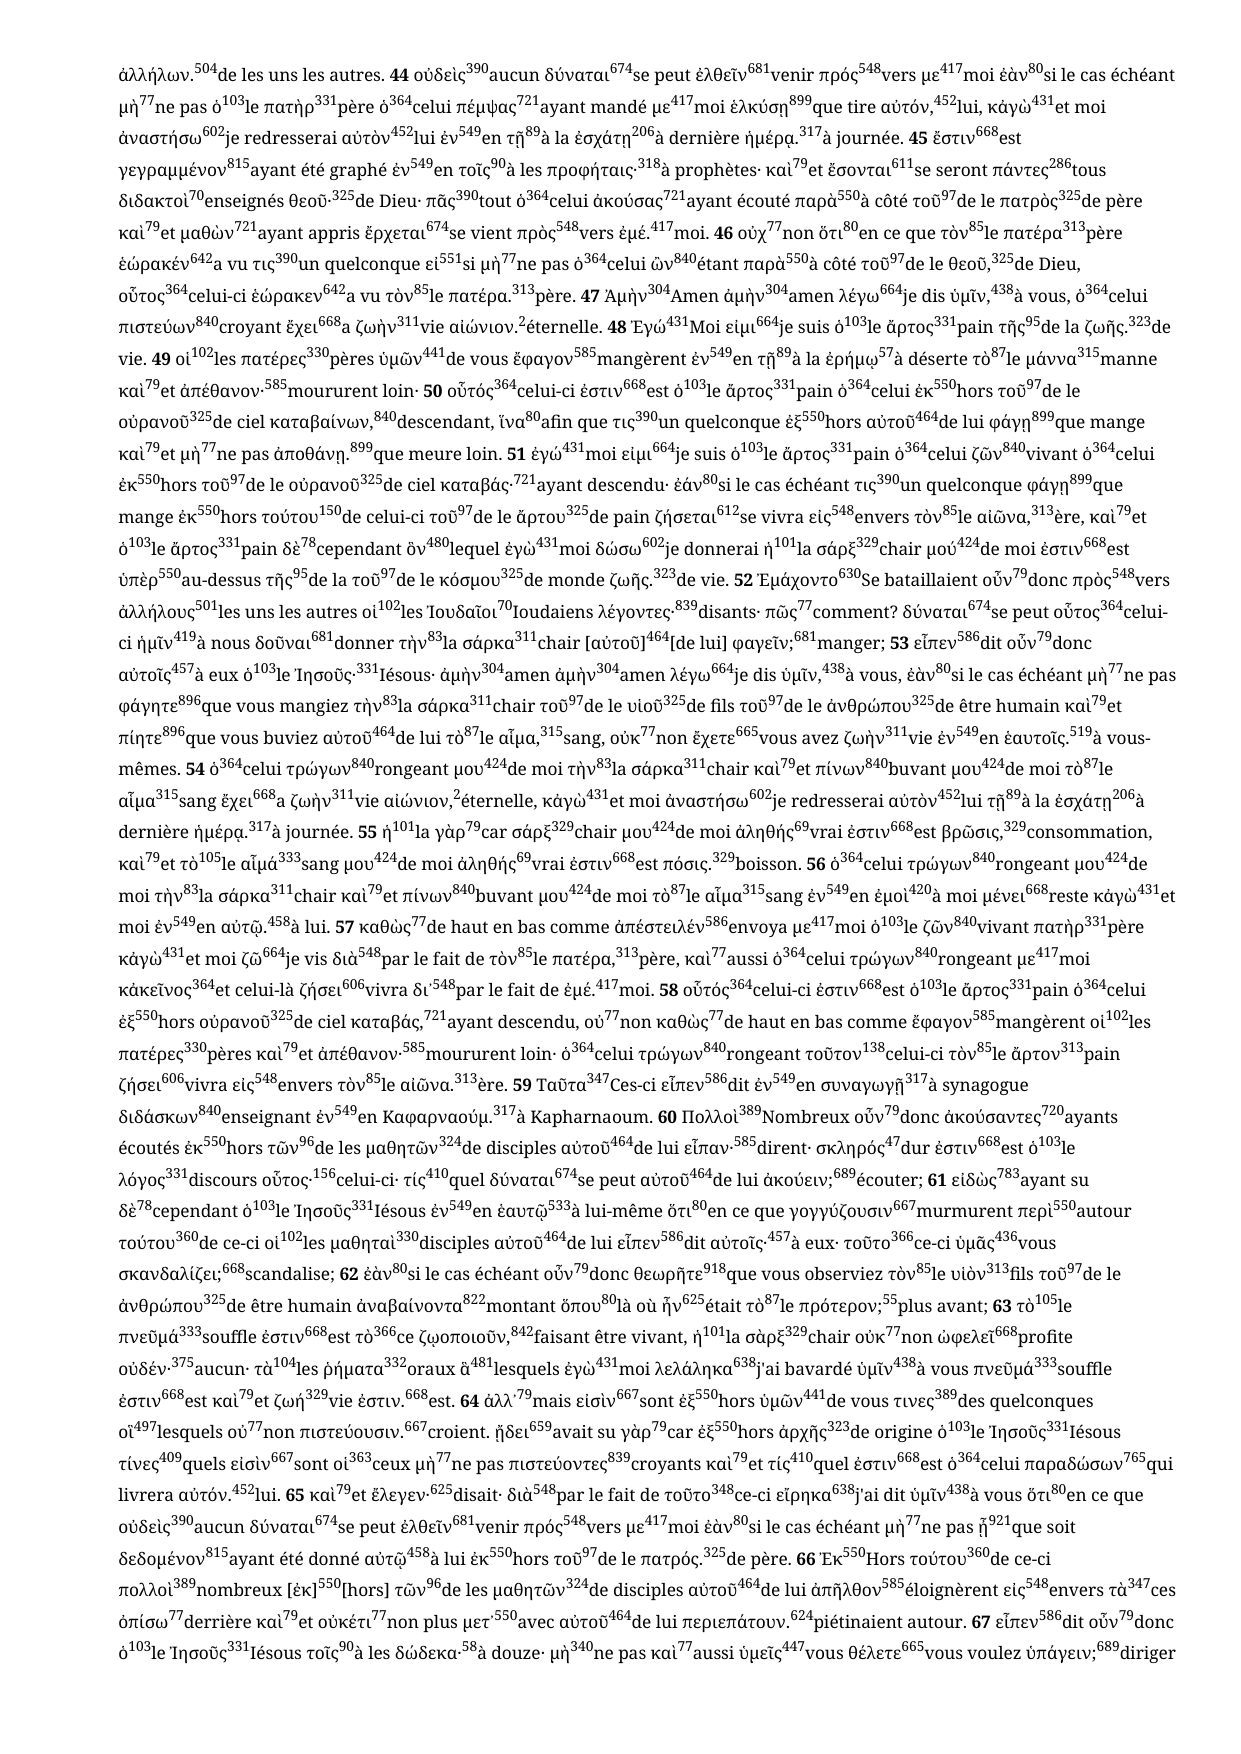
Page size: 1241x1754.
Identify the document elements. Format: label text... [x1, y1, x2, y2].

text 1 Μετὰ548Après ταῦτα347ces-ci ἀπῆλθεν586éloigna ὁ103le Ἰησοῦς331Iésous πέραν552de l'autre côté τῆς95de la θαλάσσης323de mer τῆς95de la Γαλιλαίας323de Galilée τῆς95de la Τιβεριάδος.323de Tibériade. 2 ἠκολούθει625suivait δὲ78cependant αὐτῷ458à lui ὄχλος331foule πολύς,287nombreux, ὅτι80en ce que ἐθεώρουν624observaient τὰ86les σημεῖα314signes ἃ481lesquels ἐποίει625faisait ἐπὶ550sur τῶν357de ceux ἀσθενούντων.833de étants infirme. 3 ἀνῆλθεν586vint de bas en haut δὲ78cependant εἰς548envers τὸ87le ὄρος315montagne Ἰησοῦς331Iésous καὶ79et ἐκεῖ77là ἐκάθητο631se était assis μετὰ550avec τῶν96de les μαθητῶν324de disciples αὐτοῦ.464de lui. 4 ἦν625était δὲ78cependant ἐγγὺς77proche τὸ105le πάσχα,333pâque, ἡ101la ἑορτὴ329fête τῶν96de les Ἰουδαίων.64de Ioudaiens. 5 Ἐπάρας721Ayant surélevé οὖν79donc τοὺς244les ὀφθαλμοὺς312yeux ὁ103le Ἰησοῦς331Iésous καὶ79et θεασάμενος740se ayant contemplé ὅτι80en ce que πολὺς287nombreux ὄχλος331foule ἔρχεται674se vient πρὸς548vers αὐτὸν452lui λέγει668dit πρὸς548vers Φίλιππον·313Philippe· πόθεν77d'où? ἀγοράσωμεν894que nous achetions à l'agora ἄρτους312pains ἵνα80afin que φάγωσιν898que mangent οὗτοι;363ceux-ci; 6 τοῦτο348ce-ci δὲ78cependant ἔλεγεν625disait πειράζων840mettant en tentation αὐτόν·452lui· αὐτὸς469lui γὰρ79car ᾔδει659avait su τί399quel ἔμελλεν625imminait ποιεῖν.689faire. 7 ἀπεκρίθη600fut répondu αὐτῷ458à lui [ὁ]364[celui] Φίλιππος·331Philippe· διακοσίων192de deux cents δηναρίων326de deniers ἄρτοι330pains οὐκ77non ἀρκοῦσιν667suffisent αὐτοῖς457à eux ἵνα80afin que ἕκαστος390chacun βραχύ55court [τι]375[un quelconque] λάβῃ.899que prenne. 8 λέγει668dit αὐτῷ458à lui εἷς71un ἐκ550hors τῶν96de les μαθητῶν324de disciples αὐτοῦ,464de lui, Ἀνδρέας331André ὁ103le ἀδελφὸς331frère Σίμωνος325de Simon Πέτρου·325de Pierre· 9 ἔστιν668est παιδάριον333enfant petiot ὧδε77ici ὃς498lequel ἔχει668a πέντε178cinq ἄρτους312pains κριθίνους3d'orges καὶ79et δύο180deux ὀψάρια·314fretins· ἀλλὰ79mais ταῦτα365ces-ci τί412quel ἐστιν668est εἰς548envers τοσούτους;345aussi grands; 10 εἶπεν586dit ὁ103le Ἰησοῦς·331Iésous· ποιήσατε553faites τοὺς84les ἀνθρώπους312êtres humains ἀναπεσεῖν.681tomber de bas en haut. ἦν625était δὲ78cependant χόρτος331herbe πολὺς287nombreux ἐν549en τῷ91à le τόπῳ.319à lieu. ἀνέπεσαν585tombèrent de bas en haut οὖν79donc οἱ102les ἄνδρες330hommes τὸν85le ἀριθμὸν313nombre ὡς77comme πεντακισχίλιοι.70cinq mille. 11 ἔλαβεν586prit οὖν79donc τοὺς84les ἄρτους312pains ὁ103le Ἰησοῦς331Iésous καὶ79et εὐχαριστήσας721ayant rendu grâce διέδωκεν586distribua τοῖς351à ceux ἀνακειμένοις854à se couchants de bas en haut ὁμοίως77semblablement καὶ77aussi ἐκ550hors τῶν98de les ὀψαρίων326de fretins ὅσον482autant lequel ἤθελον.624voulaient. 12 ὡς80comme δὲ78cependant ἐνεπλήσθησαν,599furent rempli dans, λέγει668dit τοῖς90à les μαθηταῖς318à disciples αὐτοῦ·464de lui· συναγάγετε553menez ensemble τὰ86les περισσεύσαντα708ayants surabondés κλάσματα,314morceaux, ἵνα80afin que μή77ne pas τι392un quelconque ἀπόληται.905que se perde au loin. 13 συνήγαγον585menèrent ensemble οὖν79donc καὶ79et ἐγέμισαν585remplirent pleinement δώδεκα178douze κοφίνους312couffins κλασμάτων326de morceaux ἐκ550hors τῶν96de les πέντε190de cinq ἄρτων324de pains τῶν96de les κριθίνων15de d'orges ἃ499lesquels ἐπερίσσευσαν585surabondèrent τοῖς351à ceux βεβρωκόσιν.773à ayants dévorés. 14 Οἱ102Les οὖν79donc ἄνθρωποι330êtres humains ἰδόντες720ayants vus ὃ482lequel ἐποίησεν586fit σημεῖον315signe ἔλεγον624disaient ὅτι80en ce que οὗτός364celui-ci ἐστιν668est ἀληθῶς77vraiment ὁ103le προφήτης331prophète ὁ498celui ἐρχόμενος867se venant εἰς548envers τὸν85le κόσμον.313monde. 15 Ἰησοῦς331Iésous οὖν79donc γνοὺς721ayant connu ὅτι80en ce que μέλλουσιν667imminent ἔρχεσθαι690se venir καὶ79et ἁρπάζειν689ravir αὐτὸν452lui ἵνα80afin que ποιήσωσιν898que fassent βασιλέα,313roi, ἀνεχώρησεν586replaça πάλιν77de nouveau εἰς548envers τὸ87le ὄρος315montagne αὐτὸς542lui-même μόνος.132seul. 16 Ὡς80Comme δὲ78cependant ὀψία69tardive ἐγένετο592se devint κατέβησαν585descendirent οἱ102les μαθηταὶ330disciples αὐτοῦ464de lui ἐπὶ548sur τὴν83la θάλασσαν311mer 17 καὶ79et ἐμβάντες720ayants embarqués εἰς548envers πλοῖον315navire ἤρχοντο630se venaient πέραν552de l'autre côté τῆς95de la θαλάσσης323de mer εἰς548envers Καφαρναούμ.311Kapharnaoum. καὶ79et σκοτία329ténèbre ἤδη77déjà ἐγεγόνει659avait devenu καὶ79et οὔπω77non encore ἐληλύθει659avait venu πρὸς548vers αὐτοὺς451eux ὁ103le Ἰησοῦς,331Iésous, 18 ἥ101la τε79en outre θάλασσα329mer ἀνέμου325de vent μεγάλου16de grand πνέοντος834de soufflant διεγείρετο.636était réveillé. 19 ἐληλακότες782ayants propulsés οὖν79donc ὡς77comme σταδίους312stades εἴκοσι178vingt πέντε178cinq ἢ79ou τριάκοντα178trente θεωροῦσιν667observent τὸν85le Ἰησοῦν313Iésous περιπατοῦντα822piétinant autour ἐπὶ550sur τῆς95de la θαλάσσης323de mer καὶ79et ἐγγὺς77proche τοῦ99de le πλοίου327de navire γινόμενον,849se devenant, καὶ79et ἐφοβήθησαν.599furent effrayé. 20 ὁ469celui δὲ78cependant λέγει668dit αὐτοῖς·457à eux· ἐγώ431moi εἰμι·664je suis· μὴ77ne pas φοβεῖσθε.573que vous vous effrayez. 21 ἤθελον624voulaient οὖν79donc λαβεῖν681prendre αὐτὸν452lui εἰς548envers τὸ87le πλοῖον,315navire, καὶ79et εὐθέως77directement ἐγένετο592se devint τὸ105le πλοῖον333navire ἐπὶ550sur τῆς95de la γῆς323de terre εἰς548envers ἣν478laquelle ὑπῆγον.624dirigeaient en arrière. 22 Τῇ350à Celle ἐπαύριον77lendemain ὁ103le ὄχλος331foule ὁ364celui ἑστηκὼς783ayant dressé πέραν552de l'autre côté τῆς95de la θαλάσσης323de mer εἶδον585virent ὅτι80en ce que πλοιάριον333petit navire ἄλλο134autre οὐκ77non ἦν625était ἐκεῖ77là εἰ551si μὴ77ne pas ἓν73un καὶ79et ὅτι80en ce que οὐ77non συνεισῆλθεν586entra avec τοῖς90à les μαθηταῖς318à disciples αὐτοῦ464de lui ὁ103le Ἰησοῦς331Iésous εἰς548envers τὸ87le πλοῖον315navire ἀλλὰ79mais μόνοι131seuls οἱ102les μαθηταὶ330disciples αὐτοῦ464de lui ἀπῆλθον·585éloignèrent· 23 ἄλλα133autres ἦλθεν586vint πλοιά[ρια]332navires ἐκ550hors Τιβεριάδος323de Tibériade ἐγγὺς77proche τοῦ97de le τόπου325de lieu ὅπου77là où ἔφαγον585mangèrent τὸν85le ἄρτον313pain εὐχαριστήσαντος716de ayant rendu grâce τοῦ97de le κυρίου.325de Maître. 24 ὅτε80lorsque οὖν79donc εἶδεν586vit ὁ103le ὄχλος331foule ὅτι80en ce que Ἰησοῦς331Iésous οὐκ77non ἔστιν668est ἐκεῖ77là οὐδὲ79non cependant οἱ102les μαθηταὶ330disciples αὐτοῦ,464de lui, ἐνέβησαν585embarquèrent αὐτοὶ468eux εἰς548envers τὰ86les πλοιάρια314petits navires καὶ79et ἦλθον585vinrent εἰς548envers Καφαρναοὺμ311Kapharnaoum ζητοῦντες839cherchants τὸν85le Ἰησοῦν.313Iésous. 25 καὶ79et εὑρόντες720ayants trouvés αὐτὸν452lui πέραν552de l'autre côté τῆς95de la θαλάσσης323de mer εἶπον585dirent αὐτῷ·458à lui· ῥαββί,337rabbi, πότε77quand ὧδε77ici γέγονας;640tu as devenu; 26 Ἀπεκρίθη600Fut répondu αὐτοῖς457à eux ὁ103le Ἰησοῦς331Iésous καὶ79et εἶπεν·586dit· ἀμὴν304amen ἀμὴν304amen λέγω664je dis ὑμῖν,438à vous, ζητεῖτέ665vous cherchez με417moi οὐχ77non ὅτι80en ce que εἴδετε583vous vîtes σημεῖα,314signes, ἀλλ᾽79mais ὅτι80en ce que ἐφάγετε583vous mangeâtes ἐκ550hors τῶν96de les ἄρτων324de pains καὶ79et ἐχορτάσθητε.597vous fûtes fourragé. 27 ἐργάζεσθε573que vous vous mettez au travail μὴ77ne pas τὴν83la βρῶσιν311consommation τὴν344celle ἀπολλυμένην847se perdante au loin ἀλλὰ79mais τὴν83la βρῶσιν311consommation τὴν344celle μένουσαν820restante εἰς548envers ζωὴν311vie αἰώνιον,2éternelle, ἣν478laquelle ὁ103le υἱὸς331fils τοῦ97de le ἀνθρώπου325de être humain ὑμῖν438à vous δώσει·606donnera· τοῦτον346celui-ci γὰρ79car ὁ103le πατὴρ331père ἐσφράγισεν586scella ὁ103le θεός.331Dieu. 28 εἶπον585dirent οὖν79donc πρὸς548vers αὐτόν·452lui· τί399quel ποιῶμεν916que nous fassions ἵνα80afin que ἐργαζώμεθα922que nous nous mettions au travail τὰ86les ἔργα314travaux τοῦ97de le θεοῦ;325de Dieu; 29 ἀπεκρίθη600fut répondu [ὁ]103[le] Ἰησοῦς331Iésous καὶ79et εἶπεν586dit αὐτοῖς·457à eux· τοῦτό366ce-ci ἐστιν668est τὸ105le ἔργον333travail τοῦ97de le θεοῦ,325de Dieu, ἵνα77afin que πιστεύητε918que vous croyiez εἰς548envers ὃν480lequel ἀπέστειλεν586envoya ἐκεῖνος.364celui-là. 30 Εἶπον585Dirent οὖν79donc αὐτῷ·458à lui· τί399quel οὖν79donc ποιεῖς666tu fais σὺ448toi σημεῖον,315signe, ἵνα80afin que ἴδωμεν894que nous voyions καὶ79et πιστεύσωμέν894que nous croyions σοι;439à toi; τί399quel ἐργάζῃ;672tu te mets au travail; 31 οἱ102les πατέρες330pères ἡμῶν423de nous τὸ87le μάννα315manne ἔφαγον585mangèrent ἐν549en τῇ89à la ἐρήμῳ,57à déserte, καθώς77de haut en bas comme ἐστιν668est γεγραμμένον·815ayant été graphé· ἄρτον313pain ἐκ550hors τοῦ97de le οὐρανοῦ325de ciel ἔδωκεν586donna αὐτοῖς457à eux φαγεῖν.681manger. 32 εἶπεν586dit οὖν79donc αὐτοῖς457à eux ὁ103le Ἰησοῦς·331Iésous· ἀμὴν304amen ἀμὴν304amen λέγω664je dis ὑμῖν,438à vous, οὐ77non Μωϋσῆς331Môusês δέδωκεν642a donné ὑμῖν438à vous τὸν85le ἄρτον313pain ἐκ550hors τοῦ97de le οὐρανοῦ,325de ciel, ἀλλ᾽79mais ὁ103le πατήρ331père μου424de moi δίδωσιν668donne ὑμῖν438à vous τὸν85le ἄρτον313pain ἐκ550hors τοῦ97de le οὐρανοῦ325de ciel τὸν85le ἀληθινόν·4véritable· 33 ὁ103le γὰρ79car ἄρτος331pain τοῦ97de le θεοῦ325de Dieu ἐστιν668est ὁ364celui καταβαίνων840descendant ἐκ550hors τοῦ97de le οὐρανοῦ325de ciel καὶ79et ζωὴν311vie διδοὺς840donnant τῷ91à le κόσμῳ.319à monde. 34 εἶπον585dirent οὖν79donc πρὸς548vers αὐτόν·452lui· κύριε,337Maître, πάντοτε77en tout moment δὸς554donne ἡμῖν419à nous τὸν85le ἄρτον313pain τοῦτον.138celui-ci. 35 εἶπεν586dit αὐτοῖς457à eux ὁ103le Ἰησοῦς·331Iésous· ἐγώ431moi εἰμι664je suis ὁ103le ἄρτος331pain τῆς95de la ζωῆς·323de vie· ὁ364celui ἐρχόμενος867se venant πρὸς548vers ἐμὲ417moi οὐ77non μὴ77ne pas πεινάσῃ,899que ait faim, καὶ79et ὁ364celui πιστεύων840croyant εἰς548envers ἐμὲ417moi οὐ77non μὴ77ne pas διψήσει606aura soif πώποτε.77jamais à un moment. 36 Ἀλλ᾽79Mais εἶπον582je dis ὑμῖν438à vous ὅτι80en ce que καὶ79et ἑωράκατέ639vous avez vu [με]417[moi] καὶ79et οὐ77non πιστεύετε.665vous croyez. 37 πᾶν392tout ὃ482lequel δίδωσίν668donne μοι420à moi ὁ103le πατὴρ331père πρὸς548vers ἐμὲ417moi ἥξει,606surgira, καὶ79et τὸν346celui ἐρχόμενον849se venant πρὸς548vers ἐμὲ417moi οὐ77non μὴ77ne pas ἐκβάλω895que j'éjecte ἔξω,77au-dehors, 38 ὅτι80en ce que καταβέβηκα638j'ai descendu ἀπὸ550au loin τοῦ97de le οὐρανοῦ325de ciel οὐχ77non ἵνα80afin que ποιῶ917que je fasse τὸ87le θέλημα315volonté τὸ87le ἐμὸν220mien ἀλλὰ79mais τὸ87le θέλημα315volonté τοῦ358de celui πέμψαντός716de ayant mandé με.417moi. 39 τοῦτο366ce-ci δέ78cependant ἐστιν668est τὸ105le θέλημα333volonté τοῦ358de celui πέμψαντός716de ayant mandé με,417moi, ἵνα77afin que πᾶν375tout ὃ482lequel δέδωκέν642a donné μοι420à moi μὴ77ne pas ἀπολέσω895que je perde au loin ἐξ550hors αὐτοῦ,466de lui, ἀλλ᾽79mais ἀναστήσω602je redresserai αὐτὸ454lui [ἐν]549[en] τῇ89à la ἐσχάτῃ206à dernière ἡμέρᾳ.317à journée. 40 τοῦτο366ce-ci γάρ79car ἐστιν668est τὸ105le θέλημα333volonté τοῦ97de le πατρός325de père μου,424de moi, ἵνα77afin que πᾶς390tout ὁ364celui θεωρῶν840observant τὸν85le υἱὸν313fils καὶ79et πιστεύων840croyant εἰς548envers αὐτὸν452lui ἔχῃ921que ait ζωὴν311vie αἰώνιον,2éternelle, καὶ79et ἀναστήσω602je redresserai αὐτὸν452lui ἐγὼ431moi [ἐν]549[en] τῇ89à la ἐσχάτῃ206à dernière ἡμέρᾳ.317à journée. 41 Ἐγόγγυζον624Murmuraient οὖν79donc οἱ102les Ἰουδαῖοι70Ioudaiens περὶ550autour αὐτοῦ464de lui ὅτι80en ce que εἶπεν·586dit· ἐγώ431moi εἰμι664je suis ὁ103le ἄρτος331pain ὁ364celui καταβὰς721ayant descendu ἐκ550hors τοῦ97de le οὐρανοῦ,325de ciel, 42 καὶ79et ἔλεγον·624disaient· οὐχ340non οὗτός364celui-ci ἐστιν668est Ἰησοῦς331Iésous ὁ103le υἱὸς331fils Ἰωσήφ,325de Ioseph, οὗ492de lequel ἡμεῖς430nous οἴδαμεν637nous avons su τὸν85le πατέρα313père καὶ79et τὴν83la μητέρα;311mère; πῶς77comment? νῦν77maintenant λέγει668dit ὅτι80en ce que ἐκ550hors τοῦ97de le οὐρανοῦ325de ciel καταβέβηκα;638j'ai descendu; 43 ἀπεκρίθη600fut répondu Ἰησοῦς331Iésous καὶ79et εἶπεν586dit αὐτοῖς·457à eux· μὴ77ne pas γογγύζετε569murmurez μετ᾽550avec ἀλλήλων.504de les uns les autres. 44 οὐδεὶς390aucun δύναται674se peut ἐλθεῖν681venir πρός548vers με417moi ἐὰν80si le cas échéant μὴ77ne pas ὁ103le πατὴρ331père ὁ364celui πέμψας721ayant mandé με417moi ἑλκύσῃ899que tire αὐτόν,452lui, κἀγὼ431et moi ἀναστήσω602je redresserai αὐτὸν452lui ἐν549en τῇ89à la ἐσχάτῃ206à dernière ἡμέρᾳ.317à journée. 45 ἔστιν668est γεγραμμένον815ayant été graphé ἐν549en τοῖς90à les προφήταις·318à prophètes· καὶ79et ἔσονται611se seront πάντες286tous διδακτοὶ70enseignés θεοῦ·325de Dieu· πᾶς390tout ὁ364celui ἀκούσας721ayant écouté παρὰ550à côté τοῦ97de le πατρὸς325de père καὶ79et μαθὼν721ayant appris ἔρχεται674se vient πρὸς548vers ἐμέ.417moi. 46 οὐχ77non ὅτι80en ce que τὸν85le πατέρα313père ἑώρακέν642a vu τις390un quelconque εἰ551si μὴ77ne pas ὁ364celui ὢν840étant παρὰ550à côté τοῦ97de le θεοῦ,325de Dieu, οὗτος364celui-ci ἑώρακεν642a vu τὸν85le πατέρα.313père. 47 Ἀμὴν304Amen ἀμὴν304amen λέγω664je dis ὑμῖν,438à vous, ὁ364celui πιστεύων840croyant ἔχει668a ζωὴν311vie αἰώνιον.2éternelle. 48 Ἐγώ431Moi εἰμι664je suis ὁ103le ἄρτος331pain τῆς95de la ζωῆς.323de vie. 49 οἱ102les πατέρες330pères ὑμῶν441de vous ἔφαγον585mangèrent ἐν549en τῇ89à la ἐρήμῳ57à déserte τὸ87le μάννα315manne καὶ79et ἀπέθανον·585moururent loin· 50 οὗτός364celui-ci ἐστιν668est ὁ103le ἄρτος331pain ὁ364celui ἐκ550hors τοῦ97de le οὐρανοῦ325de ciel καταβαίνων,840descendant, ἵνα80afin que τις390un quelconque ἐξ550hors αὐτοῦ464de lui φάγῃ899que mange καὶ79et μὴ77ne pas ἀποθάνῃ.899que meure loin. 51 ἐγώ431moi εἰμι664je suis ὁ103le ἄρτος331pain ὁ364celui ζῶν840vivant ὁ364celui ἐκ550hors τοῦ97de le οὐρανοῦ325de ciel καταβάς·721ayant descendu· ἐάν80si le cas échéant τις390un quelconque φάγῃ899que mange ἐκ550hors τούτου150de celui-ci τοῦ97de le ἄρτου325de pain ζήσεται612se vivra εἰς548envers τὸν85le αἰῶνα,313ère, καὶ79et ὁ103le ἄρτος331pain δὲ78cependant ὃν480lequel ἐγὼ431moi δώσω602je donnerai ἡ101la σάρξ329chair μού424de moi ἐστιν668est ὑπὲρ550au-dessus τῆς95de la τοῦ97de le κόσμου325de monde ζωῆς.323de vie. 52 Ἐμάχοντο630Se bataillaient οὖν79donc πρὸς548vers ἀλλήλους501les uns les autres οἱ102les Ἰουδαῖοι70Ioudaiens λέγοντες·839disants· πῶς77comment? δύναται674se peut οὗτος364celui-ci ἡμῖν419à nous δοῦναι681donner τὴν83la σάρκα311chair [αὐτοῦ]464[de lui] φαγεῖν;681manger; 53 εἶπεν586dit οὖν79donc αὐτοῖς457à eux ὁ103le Ἰησοῦς·331Iésous· ἀμὴν304amen ἀμὴν304amen λέγω664je dis ὑμῖν,438à vous, ἐὰν80si le cas échéant μὴ77ne pas φάγητε896que vous mangiez τὴν83la σάρκα311chair τοῦ97de le υἱοῦ325de fils τοῦ97de le ἀνθρώπου325de être humain καὶ79et πίητε896que vous buviez αὐτοῦ464de lui τὸ87le αἷμα,315sang, οὐκ77non ἔχετε665vous avez ζωὴν311vie ἐν549en ἑαυτοῖς.519à vous-mêmes. 54 ὁ364celui τρώγων840rongeant μου424de moi τὴν83la σάρκα311chair καὶ79et πίνων840buvant μου424de moi τὸ87le αἷμα315sang ἔχει668a ζωὴν311vie αἰώνιον,2éternelle, κἀγὼ431et moi ἀναστήσω602je redresserai αὐτὸν452lui τῇ89à la ἐσχάτῃ206à dernière ἡμέρᾳ.317à journée. 55 ἡ101la γὰρ79car σάρξ329chair μου424de moi ἀληθής69vrai ἐστιν668est βρῶσις,329consommation, καὶ79et τὸ105le αἷμά333sang μου424de moi ἀληθής69vrai ἐστιν668est πόσις.329boisson. 56 ὁ364celui τρώγων840rongeant μου424de moi τὴν83la σάρκα311chair καὶ79et πίνων840buvant μου424de moi τὸ87le αἷμα315sang ἐν549en ἐμοὶ420à moi μένει668reste κἀγὼ431et moi ἐν549en αὐτῷ.458à lui. 57 καθὼς77de haut en bas comme ἀπέστειλέν586envoya με417moi ὁ103le ζῶν840vivant πατὴρ331père κἀγὼ431et moi ζῶ664je vis διὰ548par le fait de τὸν85le πατέρα,313père, καὶ77aussi ὁ364celui τρώγων840rongeant με417moi κἀκεῖνος364et celui-là ζήσει606vivra δι᾽548par le fait de ἐμέ.417moi. 58 οὗτός364celui-ci ἐστιν668est ὁ103le ἄρτος331pain ὁ364celui ἐξ550hors οὐρανοῦ325de ciel καταβάς,721ayant descendu, οὐ77non καθὼς77de haut en bas comme ἔφαγον585mangèrent οἱ102les πατέρες330pères καὶ79et ἀπέθανον·585moururent loin· ὁ364celui τρώγων840rongeant τοῦτον138celui-ci τὸν85le ἄρτον313pain ζήσει606vivra εἰς548envers τὸν85le αἰῶνα.313ère. 59 Ταῦτα347Ces-ci εἶπεν586dit ἐν549en συναγωγῇ317à synagogue διδάσκων840enseignant ἐν549en Καφαρναούμ.317à Kapharnaoum. 60 Πολλοὶ389Nombreux οὖν79donc ἀκούσαντες720ayants écoutés ἐκ550hors τῶν96de les μαθητῶν324de disciples αὐτοῦ464de lui εἶπαν·585dirent· σκληρός47dur ἐστιν668est ὁ103le λόγος331discours οὗτος·156celui-ci· τίς410quel δύναται674se peut αὐτοῦ464de lui ἀκούειν;689écouter; 61 εἰδὼς783ayant su δὲ78cependant ὁ103le Ἰησοῦς331Iésous ἐν549en ἑαυτῷ533à lui-même ὅτι80en ce que γογγύζουσιν667murmurent περὶ550autour τούτου360de ce-ci οἱ102les μαθηταὶ330disciples αὐτοῦ464de lui εἶπεν586dit αὐτοῖς·457à eux· τοῦτο366ce-ci ὑμᾶς436vous σκανδαλίζει;668scandalise; 62 ἐὰν80si le cas échéant οὖν79donc θεωρῆτε918que vous observiez τὸν85le υἱὸν313fils τοῦ97de le ἀνθρώπου325de être humain ἀναβαίνοντα822montant ὅπου80là où ἦν625était τὸ87le πρότερον;55plus avant; 63 τὸ105le πνεῦμά333souffle ἐστιν668est τὸ366ce ζῳοποιοῦν,842faisant être vivant, ἡ101la σὰρξ329chair οὐκ77non ὠφελεῖ668profite οὐδέν·375aucun· τὰ104les ῥήματα332oraux ἃ481lesquels ἐγὼ431moi λελάληκα638j'ai bavardé ὑμῖν438à vous πνεῦμά333souffle ἐστιν668est καὶ79et ζωή329vie ἐστιν.668est. 64 ἀλλ᾽79mais εἰσὶν667sont ἐξ550hors ὑμῶν441de vous τινες389des quelconques οἳ497lesquels οὐ77non πιστεύουσιν.667croient. ᾔδει659avait su γὰρ79car ἐξ550hors ἀρχῆς323de origine ὁ103le Ἰησοῦς331Iésous τίνες409quels εἰσὶν667sont οἱ363ceux μὴ77ne pas πιστεύοντες839croyants καὶ79et τίς410quel ἐστιν668est ὁ364celui παραδώσων765qui livrera αὐτόν.452lui. 65 καὶ79et ἔλεγεν·625disait· διὰ548par le fait de τοῦτο348ce-ci εἴρηκα638j'ai dit ὑμῖν438à vous ὅτι80en ce que οὐδεὶς390aucun δύναται674se peut ἐλθεῖν681venir πρός548vers με417moi ἐὰν80si le cas échéant μὴ77ne pas ᾖ921que soit δεδομένον815ayant été donné αὐτῷ458à lui ἐκ550hors τοῦ97de le πατρός.325de père. 66 Ἐκ550Hors τούτου360de ce-ci πολλοὶ389nombreux [ἐκ]550[hors] τῶν96de les μαθητῶν324de disciples αὐτοῦ464de lui ἀπῆλθον585éloignèrent εἰς548envers τὰ347ces ὀπίσω77derrière καὶ79et οὐκέτι77non plus μετ᾽550avec αὐτοῦ464de lui περιεπάτουν.624piétinaient autour. 67 εἶπεν586dit οὖν79donc ὁ103le Ἰησοῦς331Iésous τοῖς90à les δώδεκα·58à douze· μὴ340ne pas καὶ77aussi ὑμεῖς447vous θέλετε665vous voulez ὑπάγειν;689diriger en arrière; 68 ἀπεκρίθη600fut répondu αὐτῷ458à lui Σίμων331Simon Πέτρος·331Pierre· κύριε,337Maître, πρὸς548vers τίνα397quel ἀπελευσόμεθα;607nous nous éloignerons; ῥήματα314oraux ζωῆς323de vie αἰωνίου14de éternelle ἔχεις,666tu as, 69 καὶ79et ἡμεῖς430nous πεπιστεύκαμεν637nous avons cru καὶ79et ἐγνώκαμεν637nous avons connu ὅτι80en ce que σὺ448toi εἶ666tu es ὁ103le ἅγιος71saint τοῦ97de le θεοῦ.325de Dieu. 70 ἀπεκρίθη600fut répondu αὐτοῖς457à eux ὁ103le Ἰησοῦς·331Iésous· οὐκ340non ἐγὼ431moi ὑμᾶς436vous τοὺς84les δώδεκα52douze ἐξελεξάμην;588je m'élus; καὶ79et ἐξ550hors ὑμῶν441de vous εἷς71un διάβολός47diable ἐστιν.668est. 71 ἔλεγεν625disait δὲ78cependant τὸν85le Ἰούδαν313Iouda Σίμωνος325de Simon Ἰσκαριώτου·325de Iskariote· οὗτος364celui-ci γὰρ79car ἔμελλεν625imminait παραδιδόναι689livrer αὐτόν,452lui, εἷς71un ἐκ550hors τῶν96de les δώδεκα.64de douze. [118, 59, 1181, 1665]
